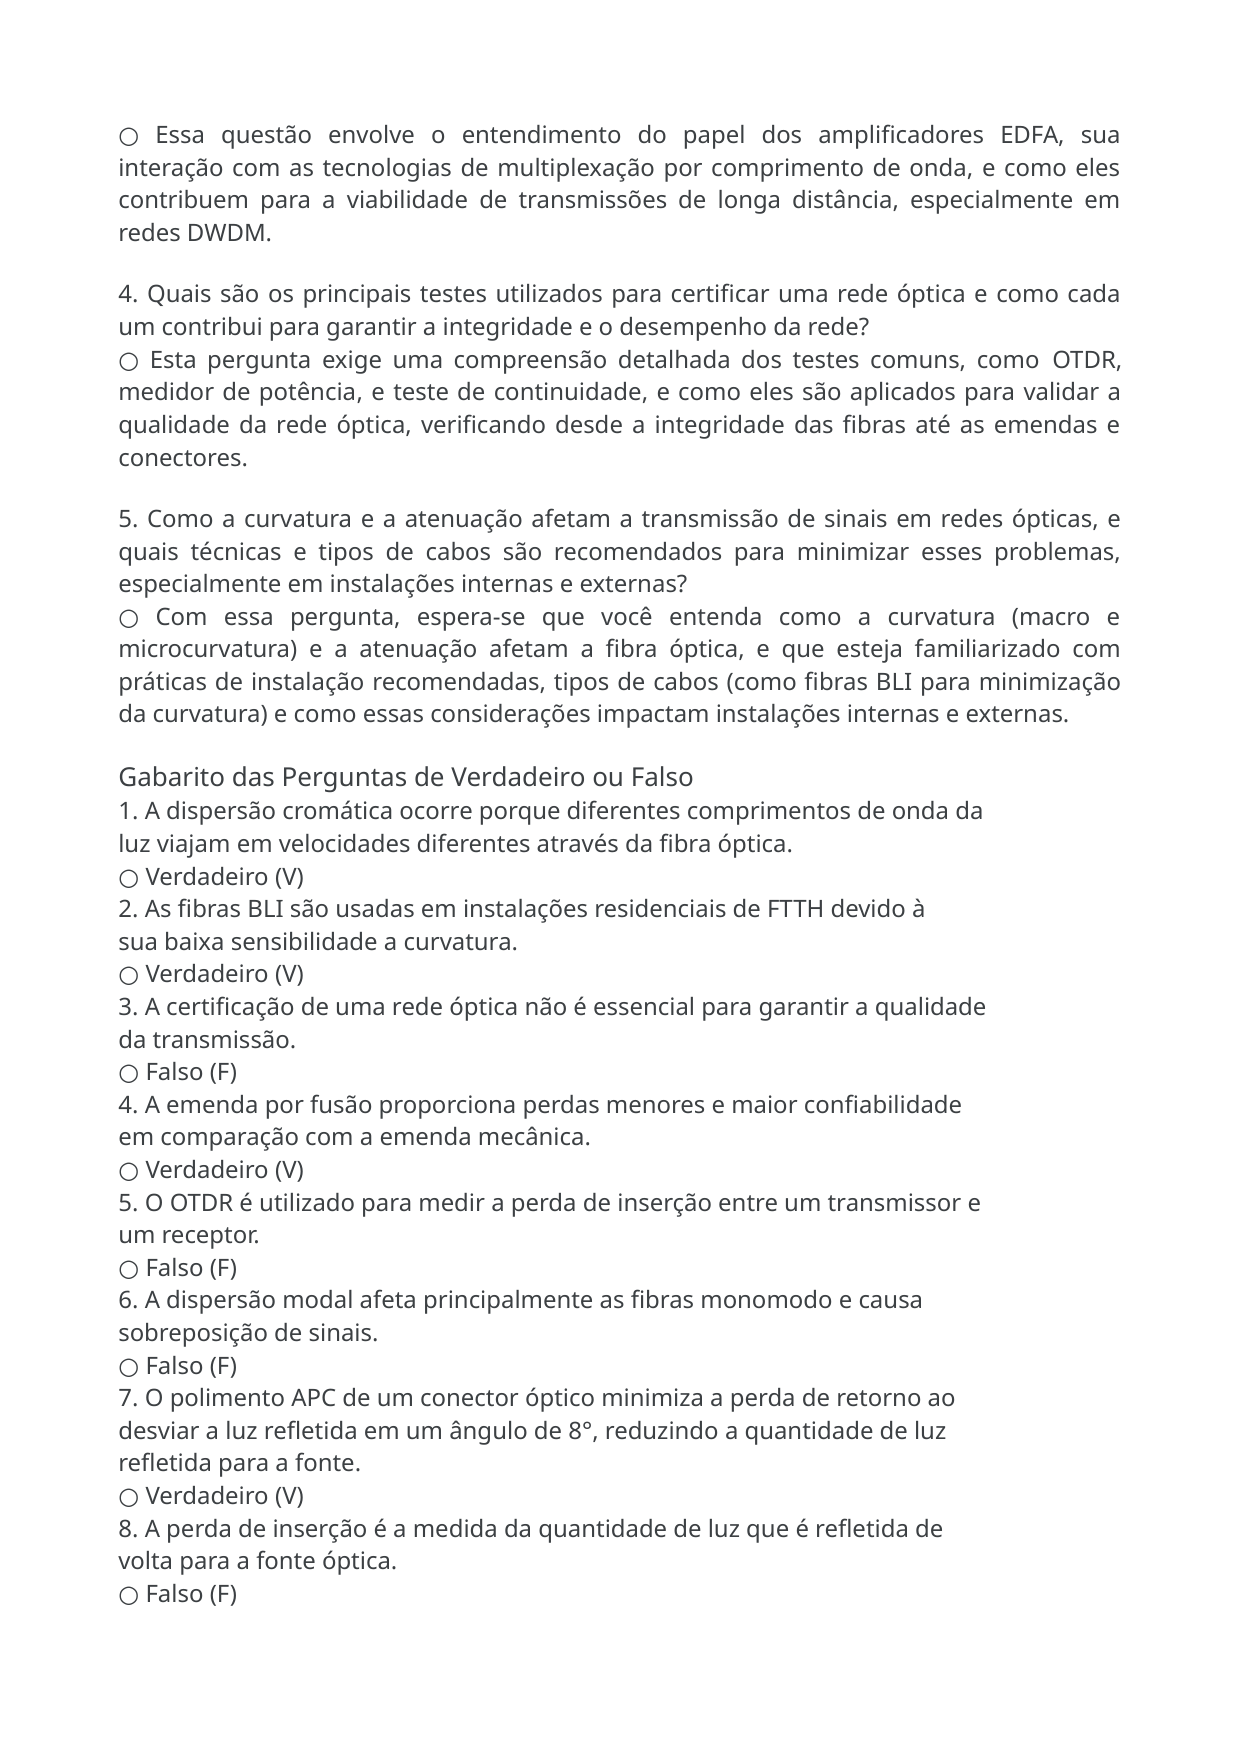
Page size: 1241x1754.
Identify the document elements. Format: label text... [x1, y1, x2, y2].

text ○ Falso (F) [118, 1348, 1122, 1381]
text refletida para a fonte. [118, 1446, 1122, 1479]
text sua baixa sensibilidade a curvatura. [118, 924, 1122, 957]
text ○ Essa questão envolve o entendimento do papel dos amplificadores EDFA, sua interação com as tecnologias de multiplexação por comprimento de onda, e como eles contribuem para a viabilidade de transmissões de longa distância, especialmente em redes DWDM. [118, 118, 1122, 248]
text Gabarito das Perguntas de Verdadeiro ou Falso [118, 759, 1122, 794]
text 8. A perda de inserção é a medida da quantidade de luz que é refletida de [118, 1511, 1122, 1544]
text ○ Falso (F) [118, 1055, 1122, 1088]
text volta para a fonte óptica. [118, 1544, 1122, 1577]
text 4. A emenda por fusão proporciona perdas menores e maior confiabilidade [118, 1088, 1122, 1120]
text ○ Verdadeiro (V) [118, 859, 1122, 892]
text 4. Quais são os principais testes utilizados para certificar uma rede óptica e como cada um contribui para garantir a integridade e o desempenho da rede? [118, 277, 1122, 342]
text um receptor. [118, 1218, 1122, 1251]
text ○ Falso (F) [118, 1251, 1122, 1283]
text 2. As fibras BLI são usadas em instalações residenciais de FTTH devido à [118, 892, 1122, 924]
text ○ Verdadeiro (V) [118, 957, 1122, 990]
text ○ Com essa pergunta, espera-se que você entenda como a curvatura (macro e microcurvatura) e a atenuação afetam a fibra óptica, e que esteja familiarizado com práticas de instalação recomendadas, tipos de cabos (como fibras BLI para minimização da curvatura) e como essas considerações impactam instalações internas e externas. [118, 599, 1122, 730]
text 5. Como a curvatura e a atenuação afetam a transmissão de sinais em redes ópticas, e quais técnicas e tipos de cabos são recomendados para minimizar esses problemas, especialmente em instalações internas e externas? [118, 502, 1122, 599]
text da transmissão. [118, 1022, 1122, 1055]
text desviar a luz refletida em um ângulo de 8°, reduzindo a quantidade de luz [118, 1414, 1122, 1446]
text 6. A dispersão modal afeta principalmente as fibras monomodo e causa [118, 1283, 1122, 1316]
text 5. O OTDR é utilizado para medir a perda de inserção entre um transmissor e [118, 1185, 1122, 1218]
text ○ Verdadeiro (V) [118, 1479, 1122, 1511]
text luz viajam em velocidades diferentes através da fibra óptica. [118, 827, 1122, 859]
text 7. O polimento APC de um conector óptico minimiza a perda de retorno ao [118, 1381, 1122, 1414]
text em comparação com a emenda mecânica. [118, 1120, 1122, 1153]
text 3. A certificação de uma rede óptica não é essencial para garantir a qualidade [118, 990, 1122, 1022]
text ○ Esta pergunta exige uma compreensão detalhada dos testes comuns, como OTDR, medidor de potência, e teste de continuidade, e como eles são aplicados para validar a qualidade da rede óptica, verificando desde a integridade das fibras até as emendas e conectores. [118, 342, 1122, 473]
text 1. A dispersão cromática ocorre porque diferentes comprimentos de onda da [118, 794, 1122, 827]
text ○ Falso (F) [118, 1577, 1122, 1609]
text sobreposição de sinais. [118, 1316, 1122, 1348]
text ○ Verdadeiro (V) [118, 1153, 1122, 1185]
